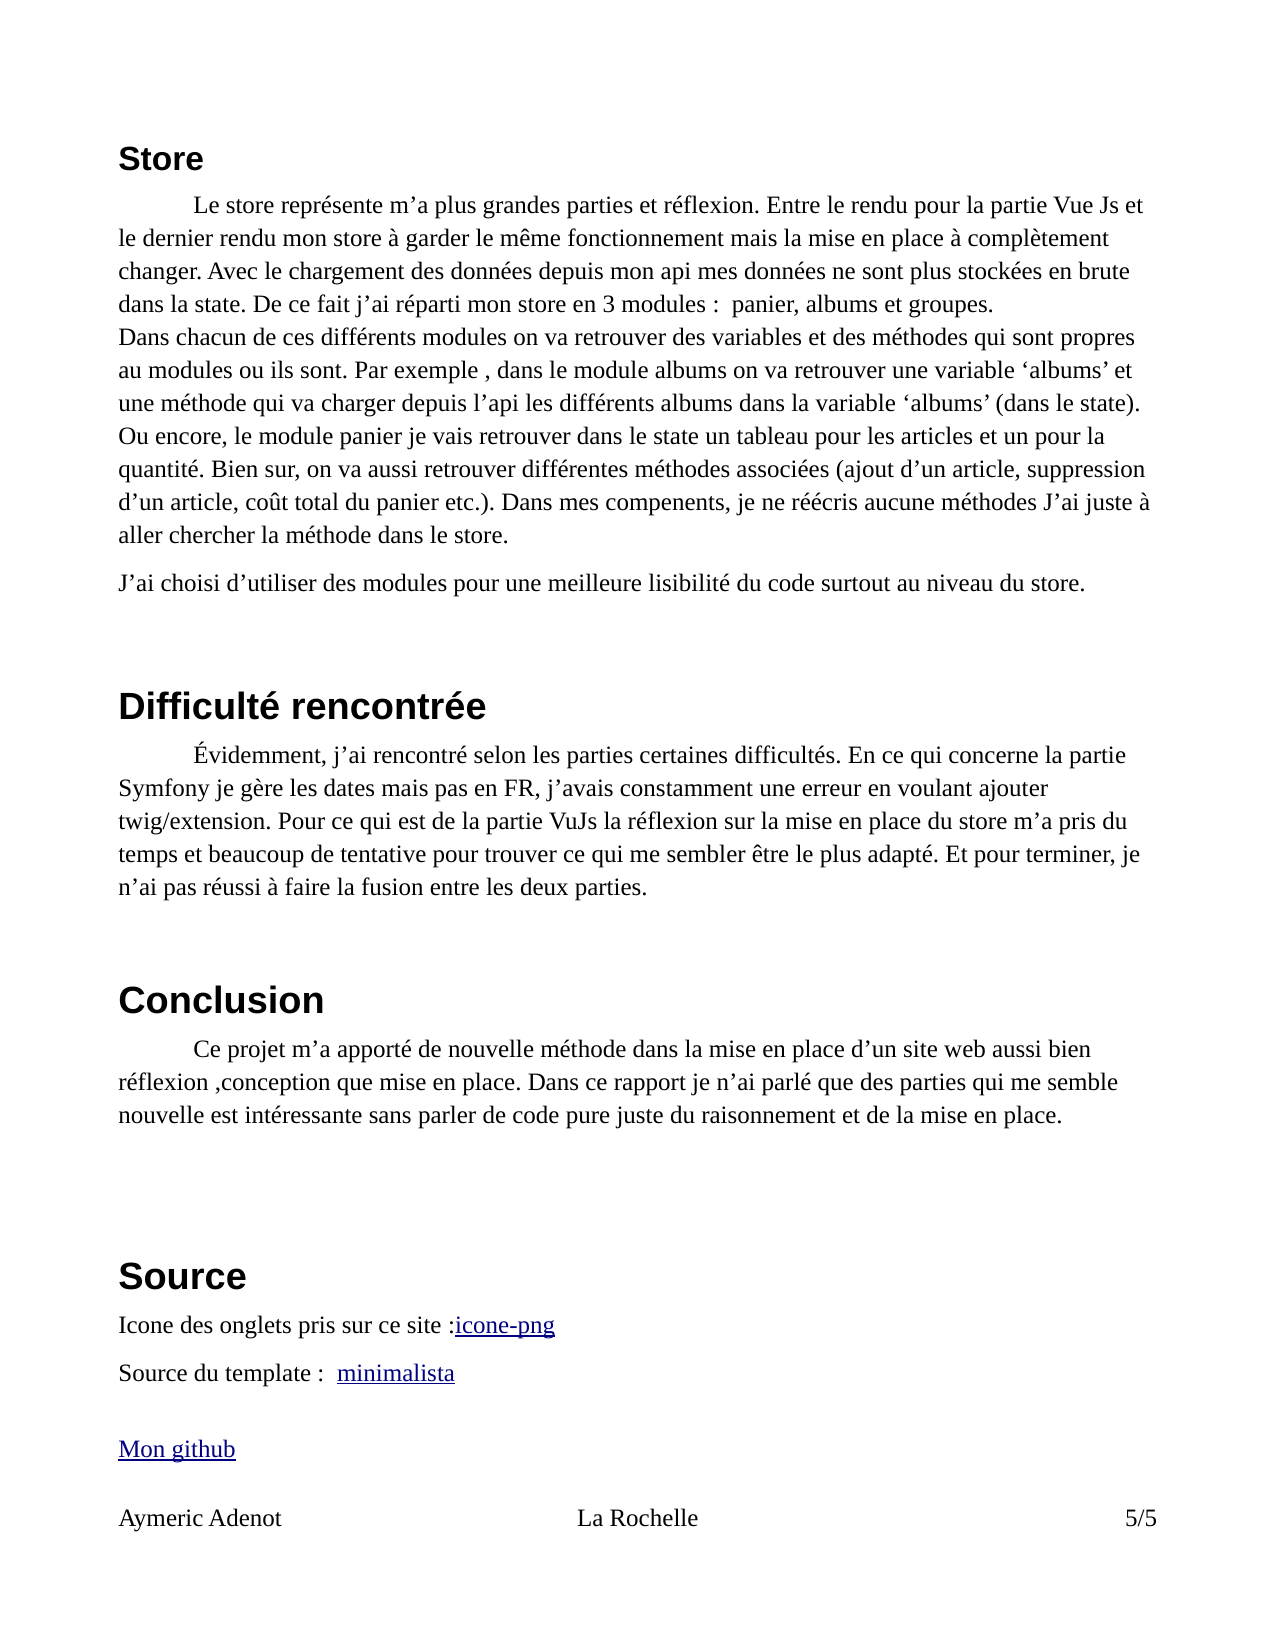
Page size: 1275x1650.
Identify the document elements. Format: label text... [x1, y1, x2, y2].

text Source du template : minimalista [118, 1358, 1157, 1386]
text Ce projet m’a apporté de nouvelle méthode dans la mise en place d’un site web aussi bien réflexion ,conception que mise en place. Dans ce rapport je n’ai parlé que des parties qui me semble nouvelle est intéressante sans parler de code pure juste du raisonnement et de la mise en place. [118, 1034, 1157, 1129]
subtitle Store [118, 139, 1157, 178]
subtitle Conclusion [118, 978, 1157, 1022]
text Le store représente m’a plus grandes parties et réflexion. Entre le rendu pour la partie Vue Js et le dernier rendu mon store à garder le même fonctionnement mais la mise en place à complètement changer. Avec le chargement des données depuis mon api mes données ne sont plus stockées en brute dans la state. De ce fait j’ai réparti mon store en 3 modules : panier, albums et groupes. Dans chacun de ces différents modules on va retrouver des variables et des méthodes qui sont propres au modules ou ils sont. Par exemple , dans le module albums on va retrouver une variable ‘albums’ et une méthode qui va charger depuis l’api les différents albums dans la variable ‘albums’ (dans le state). Ou encore, le module panier je vais retrouver dans le state un tableau pour les articles et un pour la quantité. Bien sur, on va aussi retrouver différentes méthodes associées (ajout d’un article, suppression d’un article, coût total du panier etc.). Dans mes compenents, je ne réécris aucune méthodes J’ai juste à aller chercher la méthode dans le store. [118, 190, 1157, 549]
subtitle Difficulté rencontrée [118, 641, 1157, 728]
subtitle Source [118, 1254, 1157, 1298]
text Icone des onglets pris sur ce site :icone-png [118, 1310, 1157, 1339]
text Évidemment, j’ai rencontré selon les parties certaines difficultés. En ce qui concerne la partie Symfony je gère les dates mais pas en FR, j’avais constamment une erreur en voulant ajouter twig/extension. Pour ce qui est de la partie VuJs la réflexion sur la mise en place du store m’a pris du temps et beaucoup de tentative pour trouver ce qui me sembler être le plus adapté. Et pour terminer, je n’ai pas réussi à faire la fusion entre les deux parties. [118, 740, 1157, 934]
text Mon github [118, 1434, 1157, 1463]
text J’ai choisi d’utiliser des modules pour une meilleure lisibilité du code surtout au niveau du store. [118, 568, 1157, 597]
